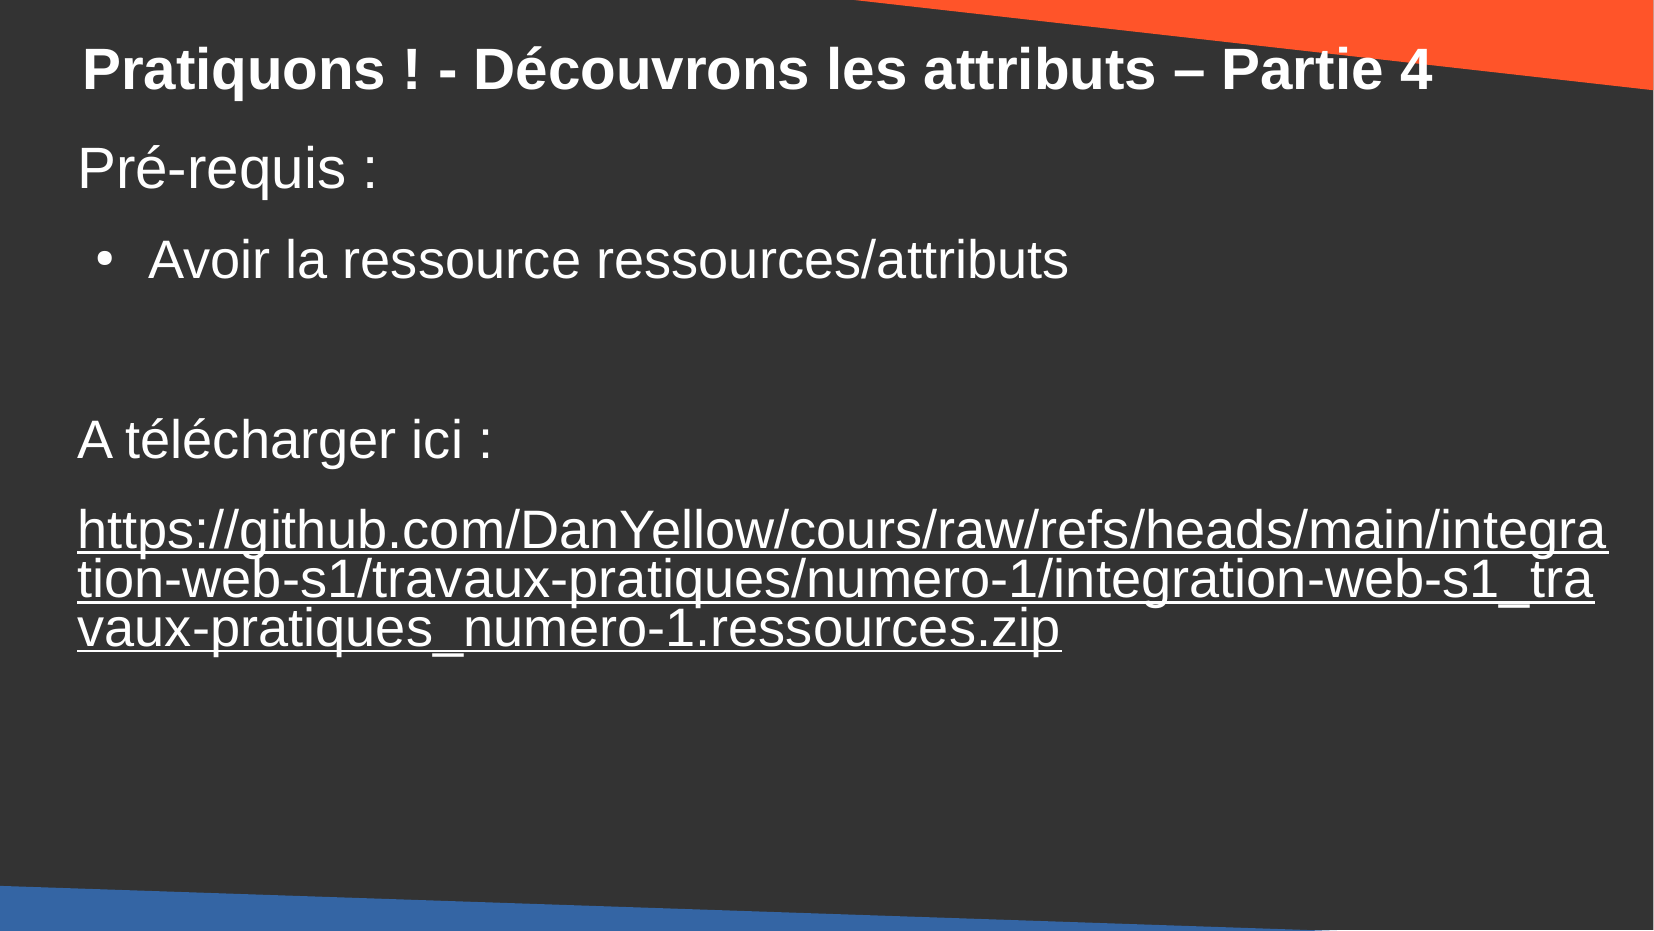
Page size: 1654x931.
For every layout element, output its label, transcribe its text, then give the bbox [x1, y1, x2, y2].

title Pratiquons ! - Découvrons les attributs – Partie 4 [82, 37, 1571, 114]
list Pré-requis : Avoir la ressource ressources/attributs A télécharger ici : https://github.com/DanYellow/cours/raw/refs/heads/main/integration-web-s1/travaux-pratiques/numero-1/integration-web-s1_travaux-pratiques_numero-1.ressources.zip [77, 135, 1617, 721]
text_box [854, 0, 1654, 91]
text_box [0, 885, 1337, 931]
